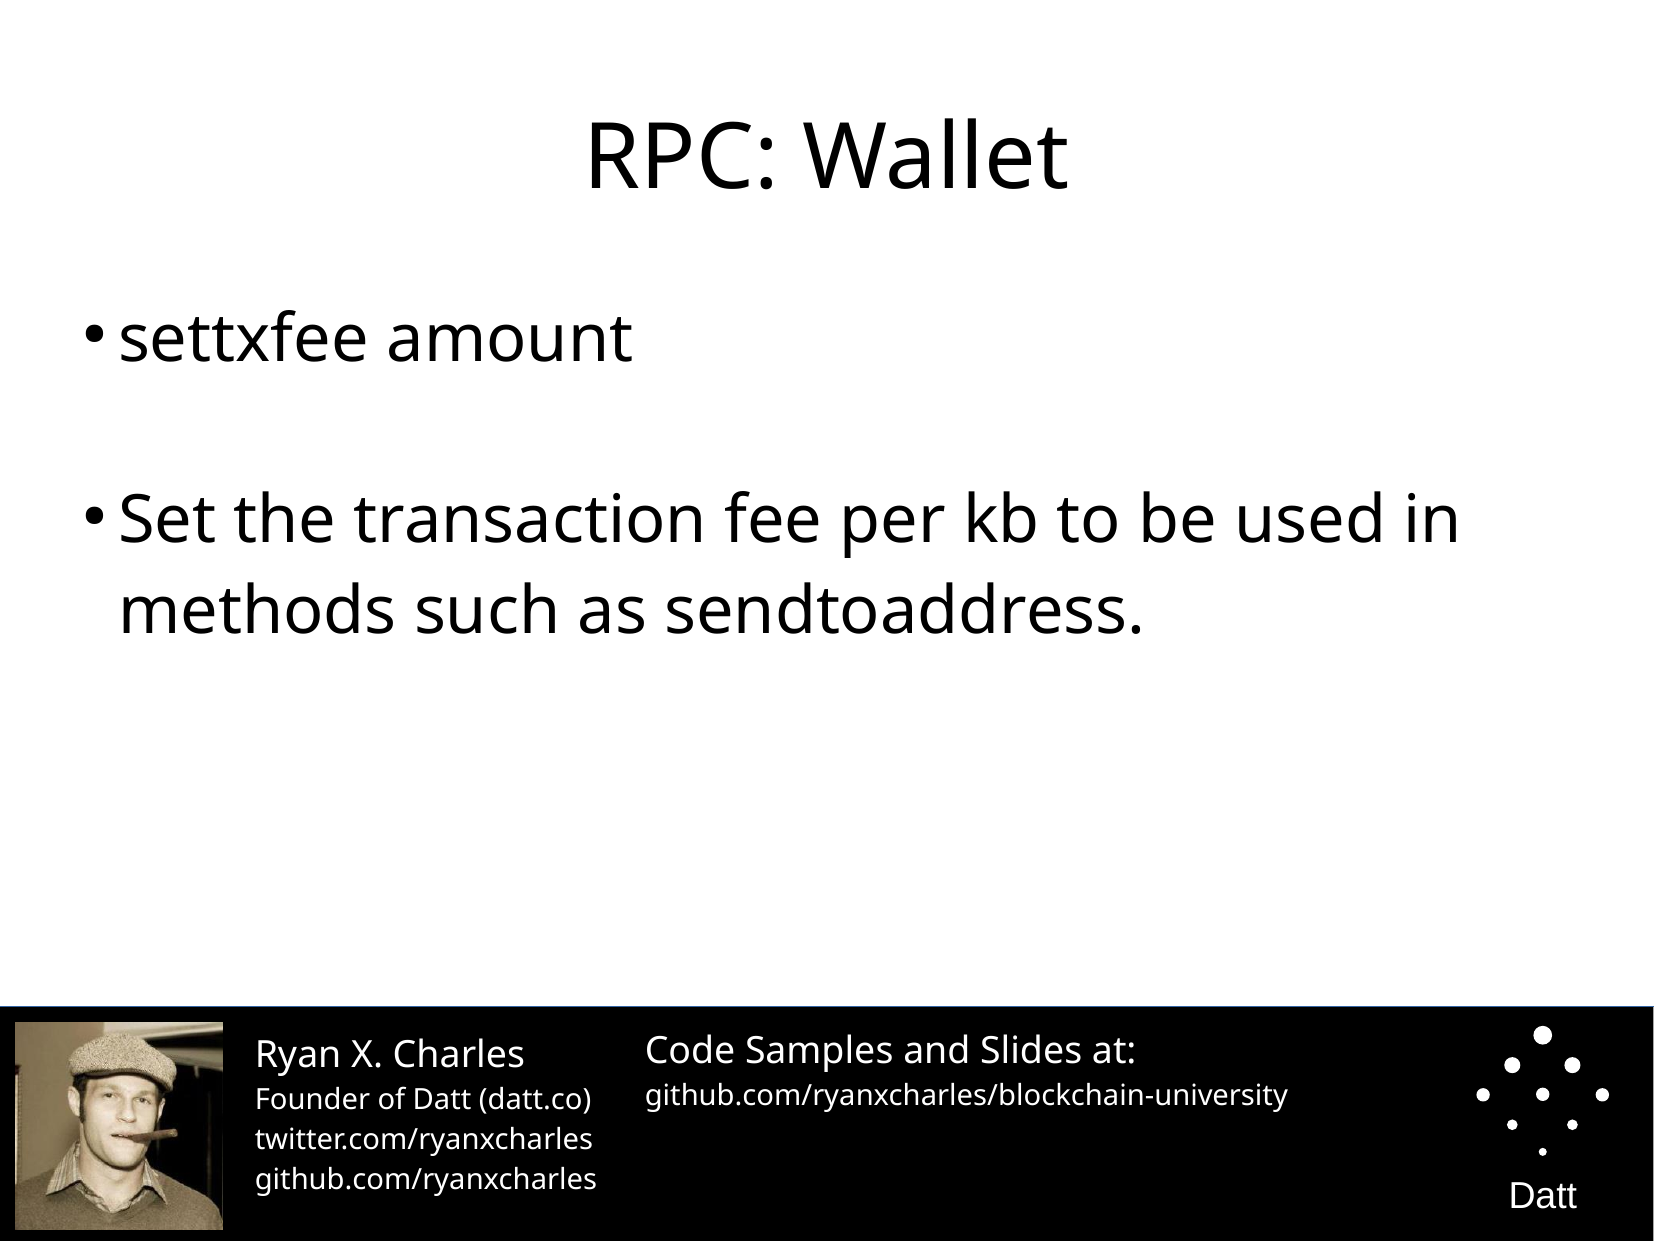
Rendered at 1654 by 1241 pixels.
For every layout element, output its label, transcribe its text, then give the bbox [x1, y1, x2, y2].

picture [1475, 1023, 1611, 1159]
title RPC: Wallet [82, 49, 1571, 257]
text_box Code Samples and Slides at: github.com/ryanxcharles/blockchain-university [630, 1015, 1403, 1156]
text_box [0, 1006, 1654, 1241]
picture [15, 1022, 223, 1231]
text_box Datt [1452, 1167, 1633, 1241]
subtitle settxfee amount Set the transaction fee per kb to be used in methods such as sendtoaddress. [82, 290, 1571, 1006]
text_box Ryan X. Charles Founder of Datt (datt.co) twitter.com/ryanxcharles github.com/ryanxcharles [240, 1020, 976, 1241]
